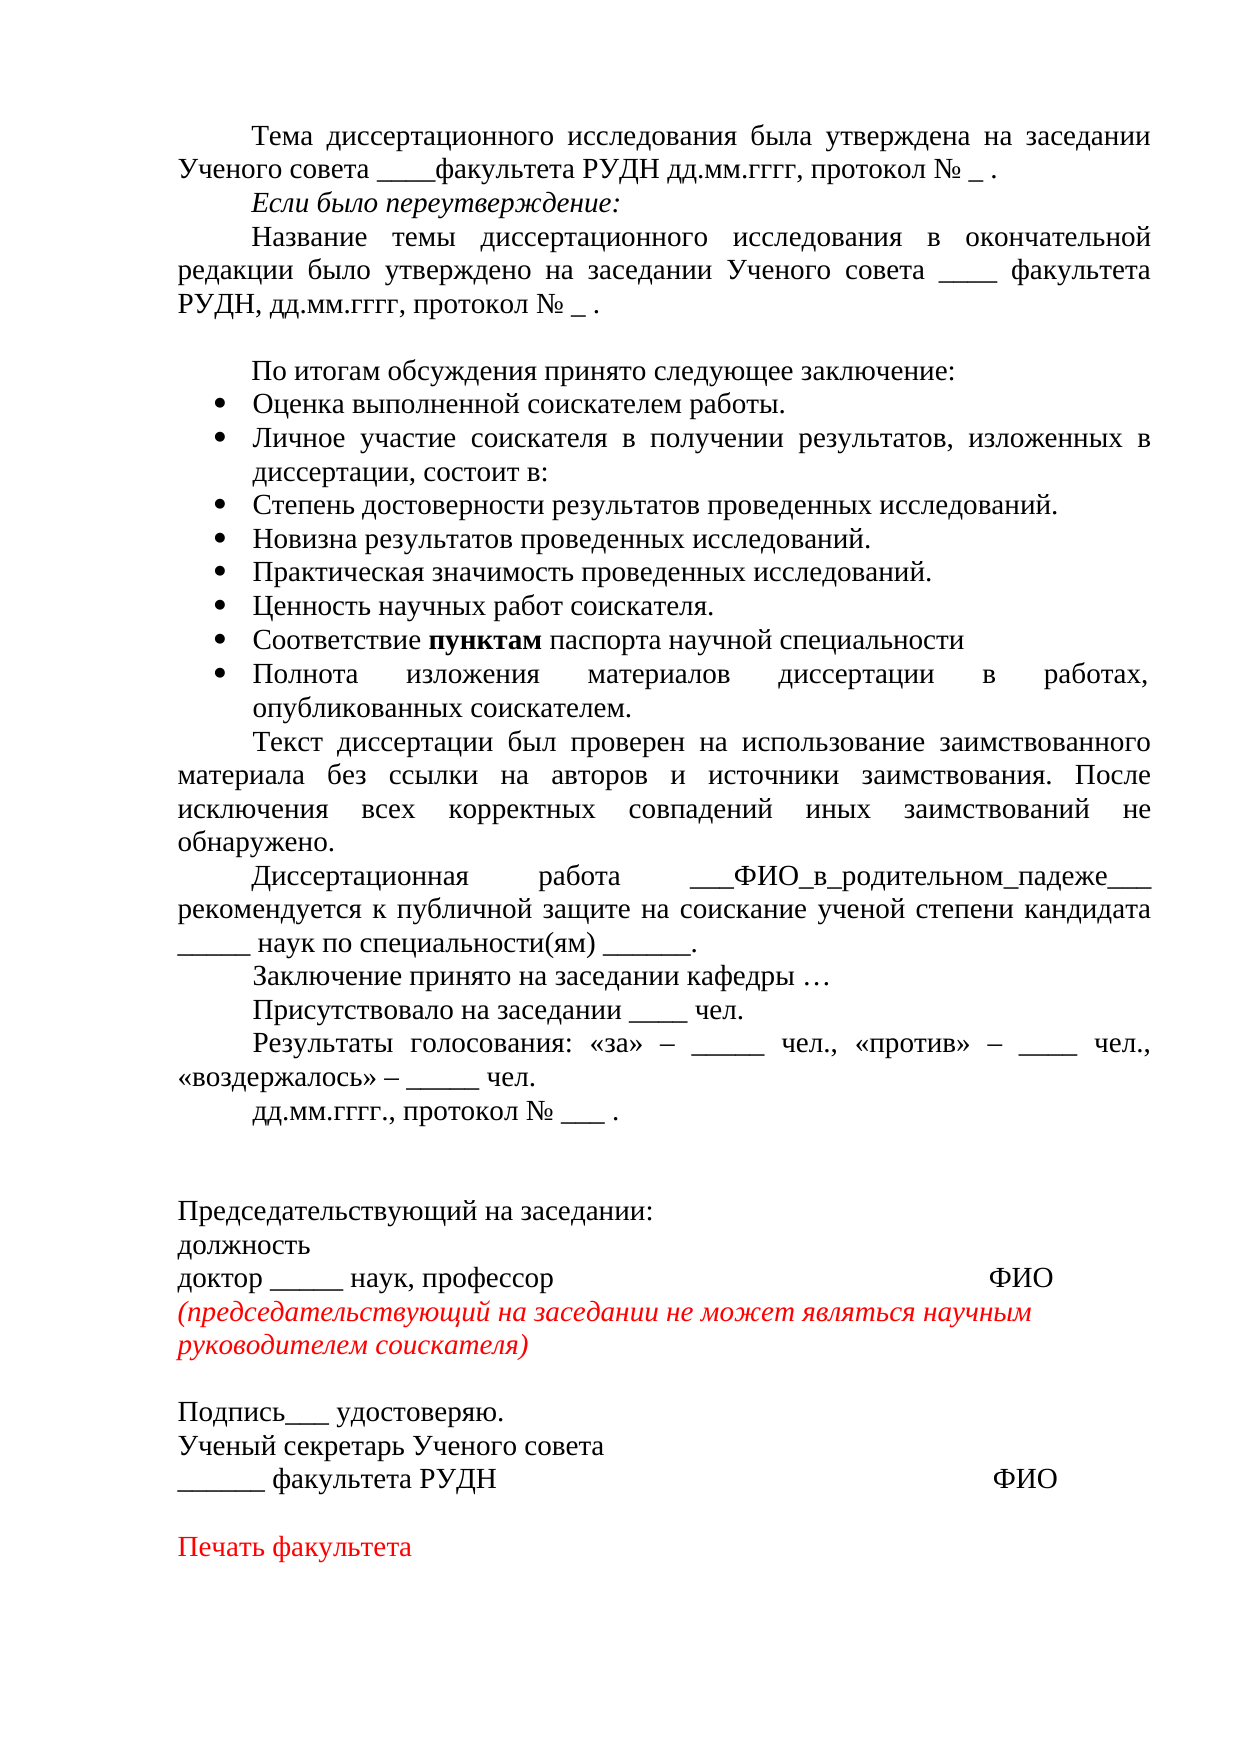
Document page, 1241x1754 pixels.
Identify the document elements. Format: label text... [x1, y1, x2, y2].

list Оценка выполненной соискателем работы. [215, 386, 1152, 420]
list Практическая значимость проведенных исследований. [215, 554, 1152, 588]
text Если было переутверждение: [177, 185, 1152, 219]
text Подпись___ удостоверяю. [177, 1394, 1152, 1428]
text дд.мм.гггг., протокол № ___ . [177, 1093, 1152, 1126]
text Ученый секретарь Ученого совета [177, 1428, 1152, 1462]
list Ценность научных работ соискателя. [215, 588, 1152, 622]
text доктор _____ наук, профессор ФИО [177, 1260, 1152, 1294]
text Диссертационная работа ___ФИО_в_родительном_падеже___ рекомендуется к публичной защите на соискание ученой степени кандидата _____ наук по специальности(ям) ______. [177, 858, 1152, 958]
list Новизна результатов проведенных исследований. [215, 521, 1152, 554]
text должность [177, 1227, 1152, 1260]
list Соответствие пунктам паспорта научной специальности [215, 622, 1152, 656]
text Присутствовало на заседании ____ чел. [177, 992, 1152, 1026]
text Председательствующий на заседании: [177, 1193, 1152, 1227]
list Полнота изложения материалов диссертации в работах, опубликованных соискателем. [215, 657, 1149, 724]
list Личное участие соискателя в получении результатов, изложенных в диссертации, состоит в: [215, 420, 1152, 487]
text ______ факультета РУДН ФИО [177, 1462, 1152, 1495]
text Заключение принято на заседании кафедры … [177, 958, 1152, 992]
text Текст диссертации был проверен на использование заимствованного материала без ссылки на авторов и источники заимствования. После исключения всех корректных совпадений иных заимствований не обнаружено. [177, 724, 1152, 858]
list Степень достоверности результатов проведенных исследований. [215, 487, 1152, 521]
text Результаты голосования: «за» – _____ чел., «против» – ____ чел., «воздержалось» – _____ чел. [177, 1026, 1152, 1093]
text Печать факультета [177, 1529, 1152, 1562]
text (председательствующий на заседании не может являться научным руководителем соискателя) [177, 1294, 1152, 1361]
text Тема диссертационного исследования была утверждена на заседании Ученого совета ____факультета РУДН дд.мм.гггг, протокол № _ . [177, 118, 1152, 185]
text По итогам обсуждения принято следующее заключение: [177, 353, 1152, 386]
text Название темы диссертационного исследования в окончательной редакции было утверждено на заседании Ученого совета ____ факультета РУДН, дд.мм.гггг, протокол № _ . [177, 219, 1152, 319]
